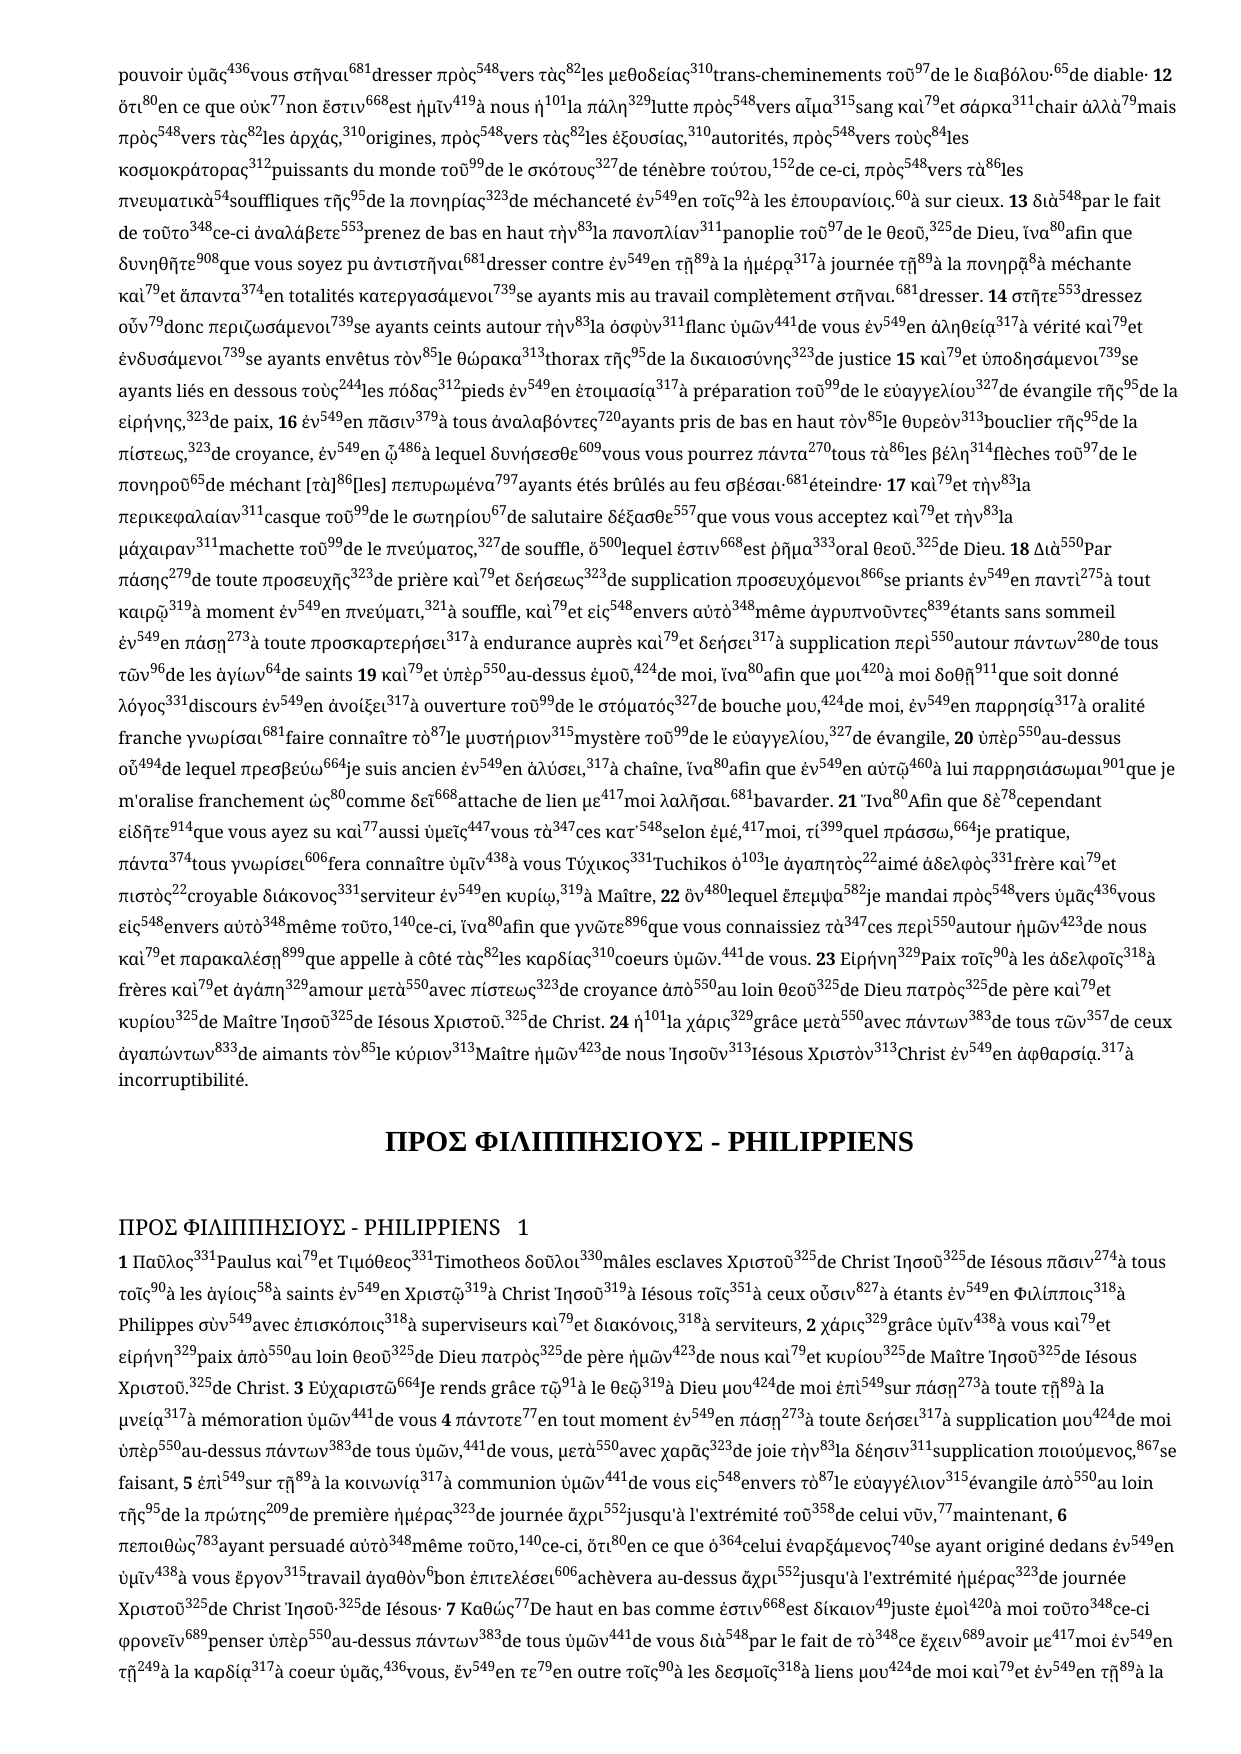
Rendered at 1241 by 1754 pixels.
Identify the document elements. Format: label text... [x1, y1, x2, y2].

text 1 Παῦλος331Paulus καὶ79et Τιμόθεος331Timotheos δοῦλοι330mâles esclaves Χριστοῦ325de Christ Ἰησοῦ325de Iésous πᾶσιν274à tous τοῖς90à les ἁγίοις58à saints ἐν549en Χριστῷ319à Christ Ἰησοῦ319à Iésous τοῖς351à ceux οὖσιν827à étants ἐν549en Φιλίπποις318à Philippes σὺν549avec ἐπισκόποις318à superviseurs καὶ79et διακόνοις,318à serviteurs, 2 χάρις329grâce ὑμῖν438à vous καὶ79et εἰρήνη329paix ἀπὸ550au loin θεοῦ325de Dieu πατρὸς325de père ἡμῶν423de nous καὶ79et κυρίου325de Maître Ἰησοῦ325de Iésous Χριστοῦ.325de Christ. 3 Εὐχαριστῶ664Je rends grâce τῷ91à le θεῷ319à Dieu μου424de moi ἐπὶ549sur πάσῃ273à toute τῇ89à la μνείᾳ317à mémoration ὑμῶν441de vous 4 πάντοτε77en tout moment ἐν549en πάσῃ273à toute δεήσει317à supplication μου424de moi ὑπὲρ550au-dessus πάντων383de tous ὑμῶν,441de vous, μετὰ550avec χαρᾶς323de joie τὴν83la δέησιν311supplication ποιούμενος,867se faisant, 5 ἐπὶ549sur τῇ89à la κοινωνίᾳ317à communion ὑμῶν441de vous εἰς548envers τὸ87le εὐαγγέλιον315évangile ἀπὸ550au loin τῆς95de la πρώτης209de première ἡμέρας323de journée ἄχρι552jusqu'à l'extrémité τοῦ358de celui νῦν,77maintenant, 6 πεποιθὼς783ayant persuadé αὐτὸ348même τοῦτο,140ce-ci, ὅτι80en ce que ὁ364celui ἐναρξάμενος740se ayant originé dedans ἐν549en ὑμῖν438à vous ἔργον315travail ἀγαθὸν6bon ἐπιτελέσει606achèvera au-dessus ἄχρι552jusqu'à l'extrémité ἡμέρας323de journée Χριστοῦ325de Christ Ἰησοῦ·325de Iésous· 7 Καθώς77De haut en bas comme ἐστιν668est δίκαιον49juste ἐμοὶ420à moi τοῦτο348ce-ci φρονεῖν689penser ὑπὲρ550au-dessus πάντων383de tous ὑμῶν441de vous διὰ548par le fait de τὸ348ce ἔχειν689avoir με417moi ἐν549en τῇ249à la καρδίᾳ317à coeur ὑμᾶς,436vous, ἔν549en τε79en outre τοῖς90à les δεσμοῖς318à liens μου424de moi καὶ79et ἐν549en τῇ89à la ἀπολογίᾳ317à apologie καὶ79et βεβαιώσει317à confirmation τοῦ99de le εὐαγγελίου327de évangile συγκοινωνούς312communiants avec μου424de moi τῆς95de la χάριτος323de grâce πάντας372tous ὑμᾶς436vous ὄντας.821étants. 8 μάρτυς331témoin γάρ79car μου424de moi ὁ103le θεὸς331Dieu ὡς77comme ἐπιποθῶ664je désire au-dessus πάντας372tous ὑμᾶς436vous ἐν549en σπλάγχνοις320à entrailles Χριστοῦ325de Christ Ἰησοῦ.325de Iésous. 9 Καὶ79Et τοῦτο348ce-ci προσεύχομαι,670je me prie, ἵνα80afin que ἡ101la ἀγάπη329amour ὑμῶν441de vous ἔτι77encore μᾶλλον77davantage καὶ79et μᾶλλον77davantage περισσεύῃ921que surabonde ἐν549en ἐπιγνώσει317à reconnaissance καὶ79et πάσῃ273à toute αἰσθήσει317à perception 10 εἰς548envers τὸ348ce δοκιμάζειν689éprouver ὑμᾶς436vous τὰ347ces διαφέροντα,823différants, ἵνα80afin que ἦτε918que vous soyez εἰλικρινεῖς70sincères καὶ79et ἀπρόσκοποι70irréprochables εἰς548envers ἡμέραν311journée Χριστοῦ,325de Christ, 11 πεπληρωμένοι812ayants étés faits plénitude καρπὸν313fruit δικαιοσύνης323de justice τὸν346celui διὰ550par Ἰησοῦ325de Iésous Χριστοῦ325de Christ εἰς548envers δόξαν311gloire καὶ79et ἔπαινον313surlouange θεοῦ.325de Dieu. 12 Γινώσκειν689Connaître δὲ78cependant ὑμᾶς436vous βούλομαι,670je m'ai dessein, ἀδελφοί,336frères, ὅτι80en ce que τὰ365ces κατ᾽548selon ἐμὲ417moi μᾶλλον77davantage εἰς548envers προκοπὴν311progression τοῦ99de le εὐαγγελίου327de évangile ἐλήλυθεν,642a venu, 13 ὥστε80de sorte que τοὺς84les δεσμούς312liens μου424de moi φανεροὺς31visibles ἐν549en Χριστῷ319à Christ γενέσθαι682se devenir ἐν549en ὅλῳ277à tout entier τῷ93à le πραιτωρίῳ321à prétoire καὶ79et τοῖς90à les λοιποῖς377à restants πᾶσιν,274à tous, 14 καὶ79et τοὺς84les πλείονας3plus nombreusement τῶν96de les ἀδελφῶν324de frères ἐν549en κυρίῳ319à Maître πεποιθότας769ayants persuadés τοῖς90à les δεσμοῖς318à liens μου424de moi περισσοτέρως77plus surabondamment τολμᾶν689oser ἀφόβως77sans effrayement τὸν85le λόγον313discours λαλεῖν.689bavarder. 15 τινὲς389des quelconques μὲν79certes καὶ77aussi διὰ548par le fait de φθόνον313envie καὶ79et ἔριν,311discorde, τινὲς389des quelconques δὲ78cependant καὶ77aussi δι᾽548par le fait de εὐδοκίαν311estimation en bien τὸν85le Χριστὸν313Christ κηρύσσουσιν·667annoncent· 16 οἱ363ceux μὲν77certes ἐξ550hors ἀγάπης,323de amour, εἰδότες782ayants sus ὅτι80en ce que εἰς548envers ἀπολογίαν311apologie τοῦ99de le εὐαγγελίου327de évangile κεῖμαι,670je me couche, 17 οἱ363ceux δὲ78cependant ἐξ550hors ἐριθείας323de rivalité τὸν85le Χριστὸν313Christ καταγγέλλουσιν,667annoncent de haut en bas, οὐχ77non ἁγνῶς,77consacrement, οἰόμενοι866se imaginants θλῖψιν311oppression ἐγείρειν689éveiller τοῖς90à les δεσμοῖς318à liens μου.424de moi. 18 Τί412Quel γάρ;79car; πλὴν79toutefois ὅτι80en ce que παντὶ275à tout τρόπῳ,319à manière, εἴτε79soit προφάσει317à apparence en avant εἴτε79soit ἀληθείᾳ,317à vérité, Χριστὸς331Christ καταγγέλλεται,680est annoncé de haut en bas, καὶ79et ἐν549en τούτῳ354à ce-ci χαίρω.664je suis de joie. Ἀλλὰ79Mais καὶ77aussi χαρήσομαι,615je serai été de joie, 19 οἶδα638j'ai su γὰρ79car ὅτι80en ce que τοῦτό366ce-ci μοι420à moi ἀποβήσεται612se débarquera εἰς548envers σωτηρίαν311sauvetage διὰ550par τῆς95de la ὑμῶν441de vous δεήσεως323de supplication καὶ79et ἐπιχορηγίας323de fourniture τοῦ99de le πνεύματος327de souffle Ἰησοῦ325de Iésous Χριστοῦ325de Christ 20 κατὰ548selon τὴν83la ἀποκαραδοκίαν311attente sérieuse καὶ79et ἐλπίδα311espérance μου,424de moi, ὅτι80en ce que ἐν549en οὐδενὶ380à aucun αἰσχυνθήσομαι615je serai eu honte ἀλλ᾽79mais ἐν549en πάσῃ273à toute παρρησίᾳ317à oralité franche ὡς80comme πάντοτε77en tout moment καὶ77aussi νῦν77maintenant μεγαλυνθήσεται619sera magnifié Χριστὸς331Christ ἐν549en τῷ93à le σώματί321à corps μου,424de moi, εἴτε79soit διὰ550par ζωῆς323de vie εἴτε79soit διὰ550par θανάτου.325de trépas. 21 Ἐμοὶ420à Moi γὰρ79car τὸ366ce ζῆν689vivre Χριστὸς331Christ καὶ79et τὸ366ce ἀποθανεῖν681mourir loin κέρδος.333gain. 22 εἰ80si δὲ78cependant τὸ366ce ζῆν689vivre ἐν549en σαρκί,317à chair, τοῦτό366ce-ci μοι420à moi καρπὸς331fruit ἔργου,327de travail, καὶ79et τί399quel αἱρήσομαι608je me ferai hérésie οὐ77non γνωρίζω.664je fais connaître. 23 συνέχομαι676je suis tenu ensemble δὲ78cependant ἐκ550hors τῶν98de les δύο,66de deux, τὴν83la ἐπιθυμίαν311désir en fureur ἔχων840ayant εἰς548envers τὸ348ce ἀναλῦσαι681détacher de bas en haut καὶ79et σὺν549avec Χριστῷ319à Christ εἶναι,689être, πολλῷ380à nombreux [γὰρ]79[car] μᾶλλον77davantage κρεῖσσον·77meilleurement· 24 τὸ366ce δὲ78cependant ἐπιμένειν689rester sur [ἐν]549[en] τῇ89à la σαρκὶ317à chair ἀναγκαιότερον49plus nécessaire δι᾽548par le fait de ὑμᾶς.436vous. 25 καὶ79et τοῦτο348ce-ci πεποιθὼς783ayant persuadé οἶδα638j'ai su ὅτι80en ce que μενῶ602je resterai καὶ79et παραμενῶ602je resterai à côté πᾶσιν377à tous ὑμῖν438à vous εἰς548envers τὴν83la ὑμῶν441de vous προκοπὴν311progression καὶ79et χαρὰν311joie τῆς95de la πίστεως,323de croyance, 26 ἵνα80afin que τὸ105le καύχημα333vantardise ὑμῶν441de vous περισσεύῃ921que surabonde ἐν549en Χριστῷ319à Christ Ἰησοῦ319à Iésous ἐν549en ἐμοὶ420à moi διὰ550par τῆς95de la ἐμῆς227de mienne παρουσίας323de présence πάλιν77de nouveau πρὸς548vers ὑμᾶς.436vous. 27 Μόνον77Seulement ἀξίως77dignement τοῦ99de le εὐαγγελίου327de évangile τοῦ97de le Χριστοῦ325de Christ πολιτεύεσθε,573que vous vous soyez citoyen, ἵνα80afin que εἴτε79soit ἐλθὼν721ayant venu καὶ79et ἰδὼν721ayant vu ὑμᾶς436vous εἴτε79soit ἀπὼν840étant au loin ἀκούω917que j'écoute τὰ347ces περὶ550autour ὑμῶν,441de vous, ὅτι80en ce que στήκετε665vous tenez debout ἐν549en ἑνὶ187à un πνεύματι,321à souffle, μιᾷ183à une ψυχῇ317à âme συναθλοῦντες839luttants en athlète avec τῇ89à la πίστει317à croyance τοῦ99de le εὐαγγελίου327de évangile 28 καὶ79et μὴ77ne pas πτυρόμενοι890étants épouvantés ἐν549en μηδενὶ380à ne pas un ὑπὸ550sous τῶν357de ceux ἀντικειμένων,860de se couchants contre, ἥτις496laquelle une quelconque ἐστὶν668est αὐτοῖς457à eux ἔνδειξις329indication ἀπωλείας,323de déperdition, ὑμῶν441de vous δὲ78cependant σωτηρίας,323de sauvetage, καὶ79et τοῦτο366ce-ci ἀπὸ550au loin θεοῦ·325de Dieu· 29 ὅτι80en ce que ὑμῖν438à vous ἐχαρίσθη600fut fait grâce τὸ366ce ὑπὲρ550au-dessus Χριστοῦ,325de Christ, οὐ77non μόνον77seulement τὸ366ce εἰς548envers αὐτὸν452lui πιστεύειν689croire ἀλλὰ79mais καὶ77aussi τὸ366ce ὑπὲρ550au-dessus αὐτοῦ464de lui πάσχειν,689souffrir, 30 τὸν85le αὐτὸν138même ἀγῶνα313combat ἔχοντες,839ayants, οἷον480tel que εἴδετε583vous vîtes ἐν549en ἐμοὶ420à moi καὶ79et νῦν77maintenant ἀκούετε665vous écoutez ἐν549en ἐμοί.420à moi. [118, 1246, 1181, 1684]
subtitle ΠΡΟΣ ΦΙΛΙΠΠΗΣΙΟΥΣ - PHILIPPIENS [118, 1124, 1181, 1158]
text ΠΡΟΣ ΦΙΛΙΠΠΗΣΙΟΥΣ - PHILIPPIENS 1 [118, 1212, 1181, 1242]
text 1 Τὰ110Les τέκνα,338enfants, ὑπακούετε569écoutez en soumission τοῖς90à les γονεῦσιν318à parents ὑμῶν441de vous [ἐν549[en κυρίῳ]·319à Maître]· τοῦτο366ce-ci γάρ79car ἐστιν668est δίκαιον.49juste. 2 τίμα570valorise τὸν85le πατέρα313père σου442de toi καὶ79et τὴν83la μητέρα,311mère, ἥτις496laquelle une quelconque ἐστὶν668est ἐντολὴ329commandement πρώτη212première ἐν549en ἐπαγγελίᾳ,317à promesse, 3 ἵνα80afin que εὖ77bien σοι439à toi γένηται905que se devienne καὶ79et ἔσῃ610tu te seras μακροχρόνιος47longtemps ἐπὶ550sur τῆς95de la γῆς.323de terre. 4 Καὶ79Et οἱ108les πατέρες,336pères, μὴ79ne pas παροργίζετε569mettez en colère côte à côte τὰ86les τέκνα314enfants ὑμῶν441de vous ἀλλ᾽79mais ἐκτρέφετε569nourrissez à l'excès αὐτὰ453eux ἐν549en παιδείᾳ317à éducation καὶ79et νουθεσίᾳ317à admonition κυρίου.325de Maître. 5 Οἱ108Les δοῦλοι,336mâles esclaves, ὑπακούετε569écoutez en soumission τοῖς90à les κατὰ548selon σάρκα311chair κυρίοις318à Maîtres μετὰ550avec φόβου325de effroi καὶ79et τρόμου325de tremblement ἐν549en ἁπλότητι317à simplicité τῆς95de la καρδίας323de coeur ὑμῶν441de vous ὡς80comme τῷ91à le Χριστῷ,319à Christ, 6 μὴ79ne pas κατ᾽548selon ὀφθαλμοδουλείαν311servitude de l'oeil ὡς80comme ἀνθρωπάρεσκοι70plaisants aux humains ἀλλ᾽79mais ὡς80comme δοῦλοι330mâles esclaves Χριστοῦ325de Christ ποιοῦντες839faisants τὸ87le θέλημα315volonté τοῦ97de le θεοῦ325de Dieu ἐκ550hors ψυχῆς,323de âme, 7 μετ᾽550avec εὐνοίας323de bienveillance δουλεύοντες839étants esclaves ὡς80comme τῷ91à le κυρίῳ319à Maître καὶ79et οὐκ77non ἀνθρώποις,318à êtres humains, 8 εἰδότες782ayants sus ὅτι80en ce que ἕκαστος390chacun ἐάν340si le cas échéant τι375un quelconque ποιήσῃ899que fasse ἀγαθόν,55bon, τοῦτο348ce-ci κομίσεται612se prendra soigneusement παρὰ550à côté κυρίου325de Maître εἴτε79soit δοῦλος331mâle esclave εἴτε79soit ἐλεύθερος.71libre. 9 Καὶ79Et οἱ108les κύριοι,336Maîtres, τὰ86les αὐτὰ347mêmes ποιεῖτε569faites πρὸς548vers αὐτούς,451eux, ἀνιέντες839rompants τὴν83la ἀπειλήν,311menace, εἰδότες782ayants sus ὅτι80en ce que καὶ79et αὐτῶν463de eux καὶ79et ὑμῶν441de vous ὁ103le κύριός331Maître ἐστιν668est ἐν549en οὐρανοῖς318à cieux καὶ79et προσωπολημψία329réception de face οὐκ77non ἔστιν668est παρ᾽549à côté αὐτῷ.458à lui. 10 Τοῦ99de Le λοιποῦ,386de restant, ἐνδυναμοῦσθε577soyez fortifiés dans ἐν549en κυρίῳ319à Maître καὶ79et ἐν549en τῷ93à le κράτει321à force τῆς95de la ἰσχύος323de ténacité αὐτοῦ.464de lui. 11 ἐνδύσασθε557que vous vous envêtez τὴν83la πανοπλίαν311panoplie τοῦ97de le θεοῦ325de Dieu πρὸς548vers τὸ348ce δύνασθαι690se pouvoir ὑμᾶς436vous στῆναι681dresser πρὸς548vers τὰς82les μεθοδείας310trans-cheminements τοῦ97de le διαβόλου·65de diable· 12 ὅτι80en ce que οὐκ77non ἔστιν668est ἡμῖν419à nous ἡ101la πάλη329lutte πρὸς548vers αἷμα315sang καὶ79et σάρκα311chair ἀλλὰ79mais πρὸς548vers τὰς82les ἀρχάς,310origines, πρὸς548vers τὰς82les ἐξουσίας,310autorités, πρὸς548vers τοὺς84les κοσμοκράτορας312puissants du monde τοῦ99de le σκότους327de ténèbre τούτου,152de ce-ci, πρὸς548vers τὰ86les πνευματικὰ54souffliques τῆς95de la πονηρίας323de méchanceté ἐν549en τοῖς92à les ἐπουρανίοις.60à sur cieux. 13 διὰ548par le fait de τοῦτο348ce-ci ἀναλάβετε553prenez de bas en haut τὴν83la πανοπλίαν311panoplie τοῦ97de le θεοῦ,325de Dieu, ἵνα80afin que δυνηθῆτε908que vous soyez pu ἀντιστῆναι681dresser contre ἐν549en τῇ89à la ἡμέρᾳ317à journée τῇ89à la πονηρᾷ8à méchante καὶ79et ἅπαντα374en totalités κατεργασάμενοι739se ayants mis au travail complètement στῆναι.681dresser. 14 στῆτε553dressez οὖν79donc περιζωσάμενοι739se ayants ceints autour τὴν83la ὀσφὺν311flanc ὑμῶν441de vous ἐν549en ἀληθείᾳ317à vérité καὶ79et ἐνδυσάμενοι739se ayants envêtus τὸν85le θώρακα313thorax τῆς95de la δικαιοσύνης323de justice 15 καὶ79et ὑποδησάμενοι739se ayants liés en dessous τοὺς244les πόδας312pieds ἐν549en ἑτοιμασίᾳ317à préparation τοῦ99de le εὐαγγελίου327de évangile τῆς95de la εἰρήνης,323de paix, 16 ἐν549en πᾶσιν379à tous ἀναλαβόντες720ayants pris de bas en haut τὸν85le θυρεὸν313bouclier τῆς95de la πίστεως,323de croyance, ἐν549en ᾧ486à lequel δυνήσεσθε609vous vous pourrez πάντα270tous τὰ86les βέλη314flèches τοῦ97de le πονηροῦ65de méchant [τὰ]86[les] πεπυρωμένα797ayants étés brûlés au feu σβέσαι·681éteindre· 17 καὶ79et τὴν83la περικεφαλαίαν311casque τοῦ99de le σωτηρίου67de salutaire δέξασθε557que vous vous acceptez καὶ79et τὴν83la μάχαιραν311machette τοῦ99de le πνεύματος,327de souffle, ὅ500lequel ἐστιν668est ῥῆμα333oral θεοῦ.325de Dieu. 18 Διὰ550Par πάσης279de toute προσευχῆς323de prière καὶ79et δεήσεως323de supplication προσευχόμενοι866se priants ἐν549en παντὶ275à tout καιρῷ319à moment ἐν549en πνεύματι,321à souffle, καὶ79et εἰς548envers αὐτὸ348même ἀγρυπνοῦντες839étants sans sommeil ἐν549en πάσῃ273à toute προσκαρτερήσει317à endurance auprès καὶ79et δεήσει317à supplication περὶ550autour πάντων280de tous τῶν96de les ἁγίων64de saints 19 καὶ79et ὑπὲρ550au-dessus ἐμοῦ,424de moi, ἵνα80afin que μοι420à moi δοθῇ911que soit donné λόγος331discours ἐν549en ἀνοίξει317à ouverture τοῦ99de le στόματός327de bouche μου,424de moi, ἐν549en παρρησίᾳ317à oralité franche γνωρίσαι681faire connaître τὸ87le μυστήριον315mystère τοῦ99de le εὐαγγελίου,327de évangile, 20 ὑπὲρ550au-dessus οὗ494de lequel πρεσβεύω664je suis ancien ἐν549en ἁλύσει,317à chaîne, ἵνα80afin que ἐν549en αὐτῷ460à lui παρρησιάσωμαι901que je m'oralise franchement ὡς80comme δεῖ668attache de lien με417moi λαλῆσαι.681bavarder. 21 Ἵνα80Afin que δὲ78cependant εἰδῆτε914que vous ayez su καὶ77aussi ὑμεῖς447vous τὰ347ces κατ᾽548selon ἐμέ,417moi, τί399quel πράσσω,664je pratique, πάντα374tous γνωρίσει606fera connaître ὑμῖν438à vous Τύχικος331Tuchikos ὁ103le ἀγαπητὸς22aimé ἀδελφὸς331frère καὶ79et πιστὸς22croyable διάκονος331serviteur ἐν549en κυρίῳ,319à Maître, 22 ὃν480lequel ἔπεμψα582je mandai πρὸς548vers ὑμᾶς436vous εἰς548envers αὐτὸ348même τοῦτο,140ce-ci, ἵνα80afin que γνῶτε896que vous connaissiez τὰ347ces περὶ550autour ἡμῶν423de nous καὶ79et παρακαλέσῃ899que appelle à côté τὰς82les καρδίας310coeurs ὑμῶν.441de vous. 23 Εἰρήνη329Paix τοῖς90à les ἀδελφοῖς318à frères καὶ79et ἀγάπη329amour μετὰ550avec πίστεως323de croyance ἀπὸ550au loin θεοῦ325de Dieu πατρὸς325de père καὶ79et κυρίου325de Maître Ἰησοῦ325de Iésous Χριστοῦ.325de Christ. 24 ἡ101la χάρις329grâce μετὰ550avec πάντων383de tous τῶν357de ceux ἀγαπώντων833de aimants τὸν85le κύριον313Maître ἡμῶν423de nous Ἰησοῦν313Iésous Χριστὸν313Christ ἐν549en ἀφθαρσίᾳ.317à incorruptibilité. [118, 59, 1181, 1092]
